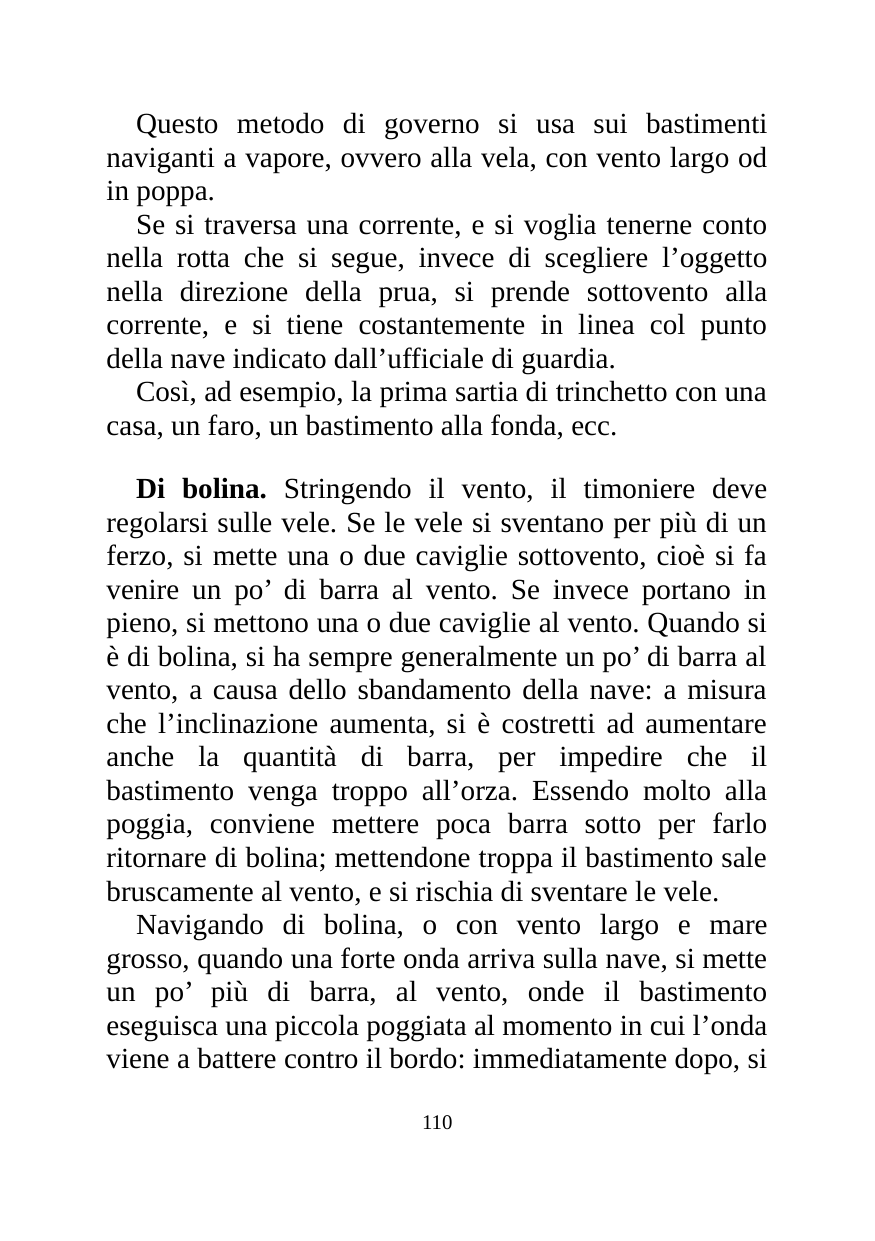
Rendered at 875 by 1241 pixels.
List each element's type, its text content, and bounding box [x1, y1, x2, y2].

text Di bolina. Stringendo il vento, il timoniere deve regolarsi sulle vele. Se le vele si sventano per più di un ferzo, si mette una o due caviglie sottovento, cioè si fa venire un po’ di barra al vento. Se invece portano in pieno, si mettono una o due caviglie al vento. Quando si è di bolina, si ha sempre generalmente un po’ di barra al vento, a causa dello sbandamento della nave: a misura che l’inclinazione aumenta, si è costretti ad aumentare anche la quantità di barra, per impedire che il bastimento venga troppo all’orza. Essendo molto alla poggia, conviene mettere poca barra sotto per farlo ritornare di bolina; mettendone troppa il bastimento sale bruscamente al vento, e si rischia di sventare le vele. [106, 471, 768, 907]
text Così, ad esempio, la prima sartia di trinchetto con una casa, un faro, un bastimento alla fonda, ecc. [106, 374, 768, 442]
text Navigando di bolina, o con vento largo e mare grosso, quando una forte onda arriva sulla nave, si mette un po’ più di barra, al vento, onde il bastimento eseguisca una piccola poggiata al momento in cui l’onda viene a battere contro il bordo: immediatamente dopo, si [106, 907, 768, 1075]
text Se si traversa una corrente, e si voglia tenerne conto nella rotta che si segue, invece di scegliere l’oggetto nella direzione della prua, si prende sottovento alla corrente, e si tiene costantemente in linea col punto della nave indicato dall’ufficiale di guardia. [106, 207, 768, 374]
text Questo metodo di governo si usa sui bastimenti naviganti a vapore, ovvero alla vela, con vento largo od in poppa. [106, 106, 768, 207]
